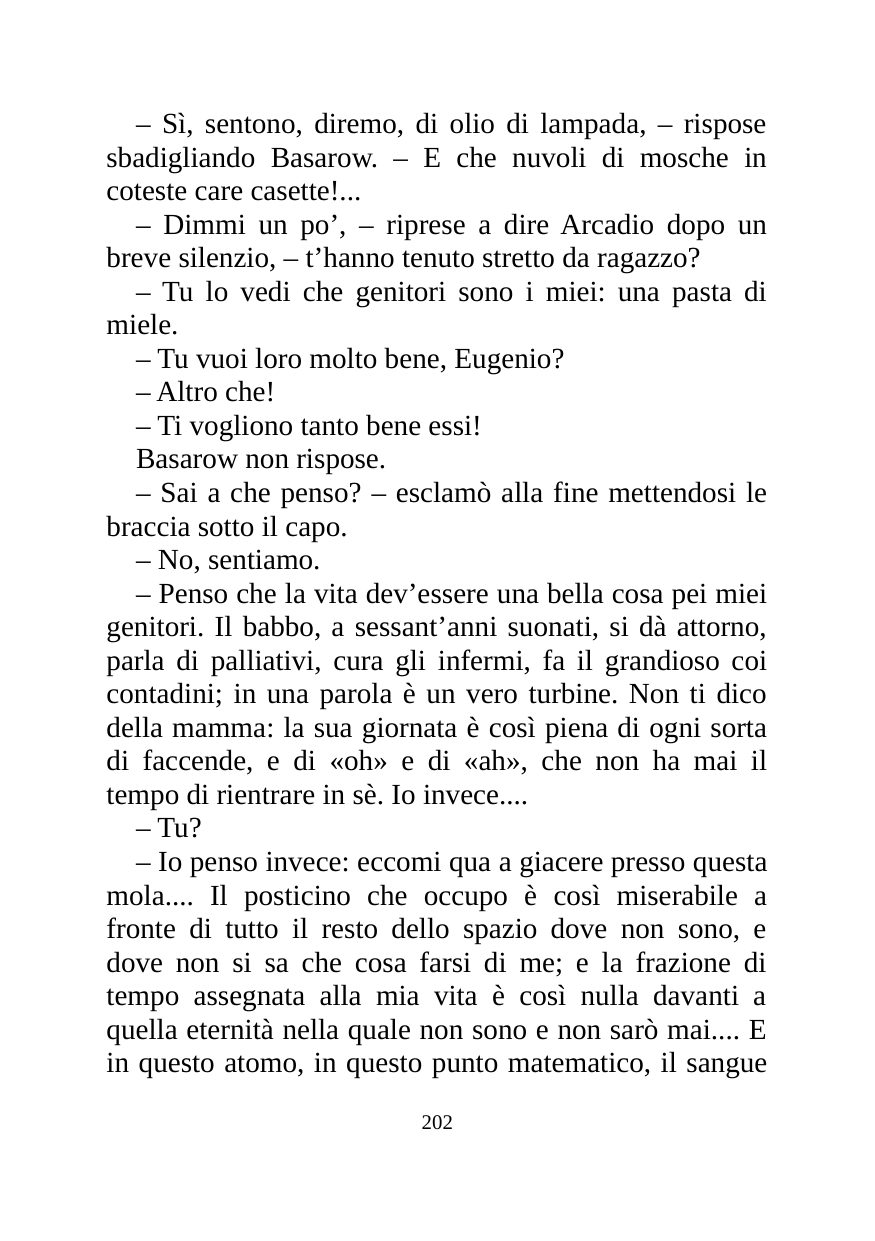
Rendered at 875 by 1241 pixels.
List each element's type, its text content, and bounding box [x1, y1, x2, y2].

text – Altro che! [106, 374, 768, 408]
text – Io penso invece: eccomi qua a giacere presso questa mola.... Il posticino che occupo è così miserabile a fronte di tutto il resto dello spazio dove non sono, e dove non si sa che cosa farsi di me; e la frazione di tempo assegnata alla mia vita è così nulla davanti a quella eternità nella quale non sono e non sarò mai.... E in questo atomo, in questo punto matematico, il sangue [106, 844, 768, 1079]
text Basarow non rispose. [106, 442, 768, 475]
text – Ti vogliono tanto bene essi! [106, 408, 768, 442]
text – Tu lo vedi che genitori sono i miei: una pasta di miele. [106, 274, 768, 341]
text – No, sentiamo. [106, 542, 768, 576]
text – Tu? [106, 811, 768, 844]
text – Penso che la vita dev’essere una bella cosa pei miei genitori. Il babbo, a sessant’anni suonati, si dà attorno, parla di palliativi, cura gli infermi, fa il grandioso coi contadini; in una parola è un vero turbine. Non ti dico della mamma: la sua giornata è così piena di ogni sorta di faccende, e di «oh» e di «ah», che non ha mai il tempo di rientrare in sè. Io invece.... [106, 576, 768, 811]
text – Tu vuoi loro molto bene, Eugenio? [106, 341, 768, 374]
text – Dimmi un po’, – riprese a dire Arcadio dopo un breve silenzio, – t’hanno tenuto stretto da ragazzo? [106, 207, 768, 274]
text – Sai a che penso? – esclamò alla fine mettendosi le braccia sotto il capo. [106, 475, 768, 542]
text – Sì, sentono, diremo, di olio di lampada, – rispose sbadigliando Basarow. – E che nuvoli di mosche in coteste care casette!... [106, 106, 768, 207]
